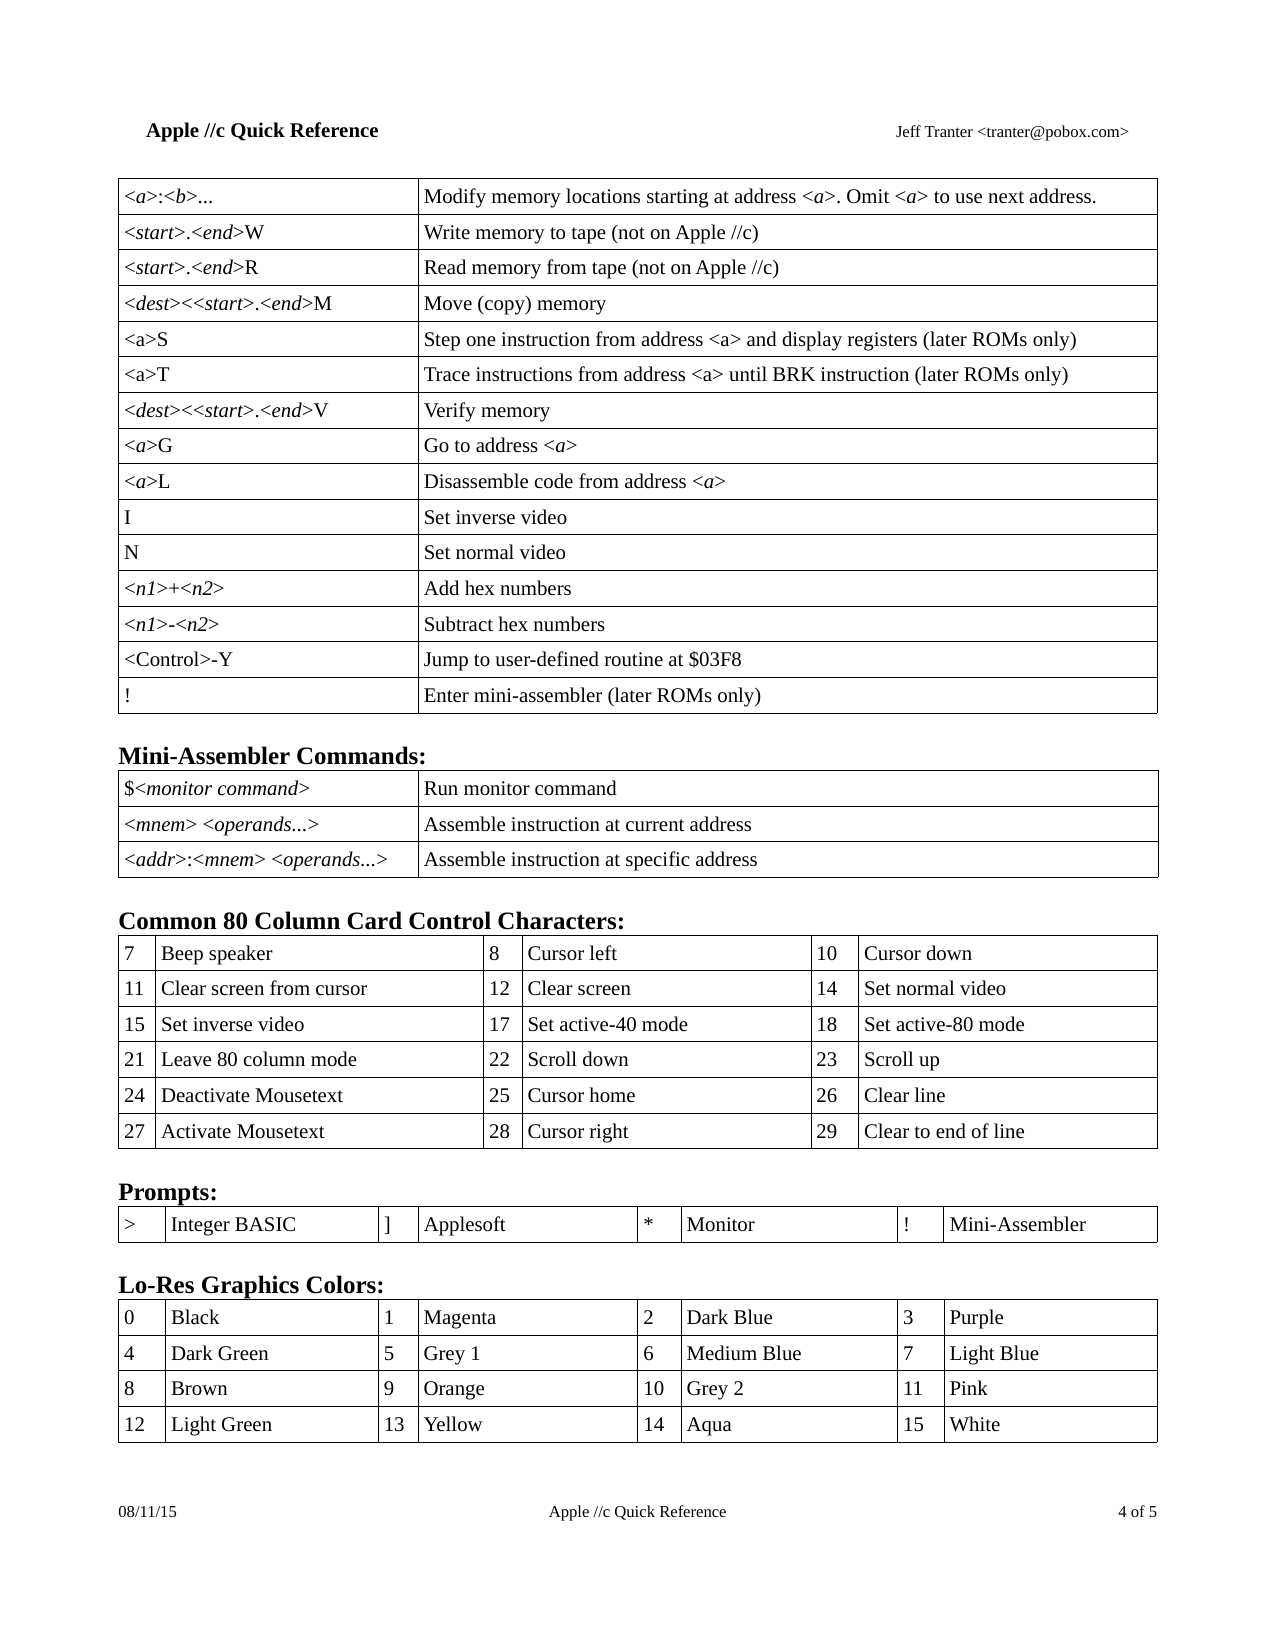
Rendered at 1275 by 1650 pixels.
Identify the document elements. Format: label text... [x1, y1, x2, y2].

table_header 8 [484, 936, 522, 970]
table_cell 8 [119, 1371, 165, 1406]
table_cell <a>G [119, 429, 418, 463]
table_cell Activate Mousetext [156, 1114, 483, 1148]
table_cell 11 [898, 1371, 944, 1406]
table_cell 22 [484, 1042, 522, 1077]
table_cell 7 [898, 1336, 944, 1370]
table_cell Leave 80 column mode [156, 1042, 483, 1077]
table_cell Assemble instruction at specific address [419, 842, 1158, 877]
table_cell Go to address <a> [419, 429, 1157, 463]
table_cell I [119, 500, 418, 534]
table_cell <start>.<end>R [119, 250, 418, 285]
table_cell Light Green [166, 1407, 378, 1442]
table_cell Add hex numbers [419, 571, 1157, 606]
table_cell 25 [484, 1078, 522, 1113]
table_cell <addr>:<mnem> <operands...> [119, 842, 418, 877]
table_cell 14 [638, 1407, 681, 1442]
table_cell <a>:<b>... [119, 179, 418, 214]
table_header Integer BASIC [166, 1207, 378, 1242]
table_cell Grey 1 [419, 1336, 637, 1370]
table_cell Yellow [419, 1407, 637, 1442]
table_cell ! [119, 678, 418, 712]
table_header ! [898, 1207, 943, 1242]
table_cell Pink [945, 1371, 1157, 1406]
table_header 3 [898, 1300, 944, 1335]
table_cell Set normal video [419, 535, 1157, 570]
table_cell Scroll down [523, 1042, 811, 1077]
table_cell Set active-80 mode [859, 1007, 1157, 1041]
table_header Beep speaker [156, 936, 483, 970]
table_cell Orange [419, 1371, 637, 1406]
table_cell 5 [379, 1336, 418, 1370]
table_cell 6 [638, 1336, 681, 1370]
table_cell White [945, 1407, 1157, 1442]
table_cell <n1>+<n2> [119, 571, 418, 606]
table_header Run monitor command [419, 771, 1158, 806]
table_cell <a>S [119, 322, 418, 356]
table_cell 12 [484, 971, 522, 1006]
table_header $<monitor command> [119, 771, 418, 806]
text Mini-Assembler Commands: [118, 741, 1157, 770]
table_header Dark Blue [682, 1300, 897, 1335]
text Lo-Res Graphics Colors: [118, 1270, 1157, 1299]
table_cell Read memory from tape (not on Apple //c) [419, 250, 1157, 285]
table_cell Write memory to tape (not on Apple //c) [419, 215, 1157, 249]
table_cell Clear line [859, 1078, 1157, 1113]
table_cell Set inverse video [419, 500, 1157, 534]
table_cell Light Blue [945, 1336, 1157, 1370]
table_header 2 [638, 1300, 681, 1335]
table_cell <n1>-<n2> [119, 607, 418, 641]
table_cell <dest><<start>.<end>M [119, 286, 418, 321]
table_cell Enter mini-assembler (later ROMs only) [419, 678, 1157, 712]
table_header * [638, 1207, 681, 1242]
table_header 10 [812, 936, 858, 970]
table_cell Verify memory [419, 393, 1157, 427]
table_cell Cursor home [523, 1078, 811, 1113]
table_cell Deactivate Mousetext [156, 1078, 483, 1113]
table_cell 27 [119, 1114, 155, 1148]
table_cell <mnem> <operands...> [119, 807, 418, 841]
table_header Black [166, 1300, 378, 1335]
table_cell Step one instruction from address <a> and display registers (later ROMs only) [419, 322, 1157, 356]
table_cell <a>T [119, 357, 418, 392]
table_cell 12 [119, 1407, 165, 1442]
table_cell 15 [898, 1407, 944, 1442]
table_header Purple [945, 1300, 1157, 1335]
table_cell Trace instructions from address <a> until BRK instruction (later ROMs only) [419, 357, 1157, 392]
table_cell Aqua [682, 1407, 897, 1442]
table_cell Clear screen from cursor [156, 971, 483, 1006]
table_cell 18 [812, 1007, 858, 1041]
table_header 7 [119, 936, 155, 970]
table_cell Cursor right [523, 1114, 811, 1148]
table_cell Set active-40 mode [523, 1007, 811, 1041]
table_cell 17 [484, 1007, 522, 1041]
table_cell 13 [379, 1407, 418, 1442]
table_cell <a>L [119, 464, 418, 499]
table_cell Set inverse video [156, 1007, 483, 1041]
table_cell 9 [379, 1371, 418, 1406]
table_cell <start>.<end>W [119, 215, 418, 249]
table_cell <Control>-Y [119, 642, 418, 677]
table_header Magenta [419, 1300, 637, 1335]
table_cell Set normal video [859, 971, 1157, 1006]
table_cell 10 [638, 1371, 681, 1406]
table_cell N [119, 535, 418, 570]
table_header ] [379, 1207, 418, 1242]
table_cell 23 [812, 1042, 858, 1077]
table_cell Clear screen [523, 971, 811, 1006]
table_cell 26 [812, 1078, 858, 1113]
table_cell Move (copy) memory [419, 286, 1157, 321]
table_cell 15 [119, 1007, 155, 1041]
text Common 80 Column Card Control Characters: [118, 906, 1157, 934]
table_header 0 [119, 1300, 165, 1335]
table_cell 24 [119, 1078, 155, 1113]
table_header Cursor down [859, 936, 1157, 970]
table_cell Grey 2 [682, 1371, 897, 1406]
table_cell 29 [812, 1114, 858, 1148]
table_cell Medium Blue [682, 1336, 897, 1370]
table_cell Clear to end of line [859, 1114, 1157, 1148]
table_cell Brown [166, 1371, 378, 1406]
table_cell Disassemble code from address <a> [419, 464, 1157, 499]
table_cell Jump to user-defined routine at $03F8 [419, 642, 1157, 677]
table_cell <dest><<start>.<end>V [119, 393, 418, 427]
table_cell Scroll up [859, 1042, 1157, 1077]
table_cell Assemble instruction at current address [419, 807, 1158, 841]
table_cell Subtract hex numbers [419, 607, 1157, 641]
table_header Mini-Assembler [944, 1207, 1157, 1242]
table_cell 21 [119, 1042, 155, 1077]
table_header Cursor left [523, 936, 811, 970]
table_header > [119, 1207, 165, 1242]
table_header 1 [379, 1300, 418, 1335]
table_header Monitor [682, 1207, 897, 1242]
table_cell 28 [484, 1114, 522, 1148]
table_cell 14 [812, 971, 858, 1006]
table_cell Modify memory locations starting at address <a>. Omit <a> to use next address. [419, 179, 1157, 214]
table_cell Dark Green [166, 1336, 378, 1370]
text Prompts: [118, 1177, 1157, 1206]
table_cell 11 [119, 971, 155, 1006]
table_header Applesoft [419, 1207, 637, 1242]
table_cell 4 [119, 1336, 165, 1370]
